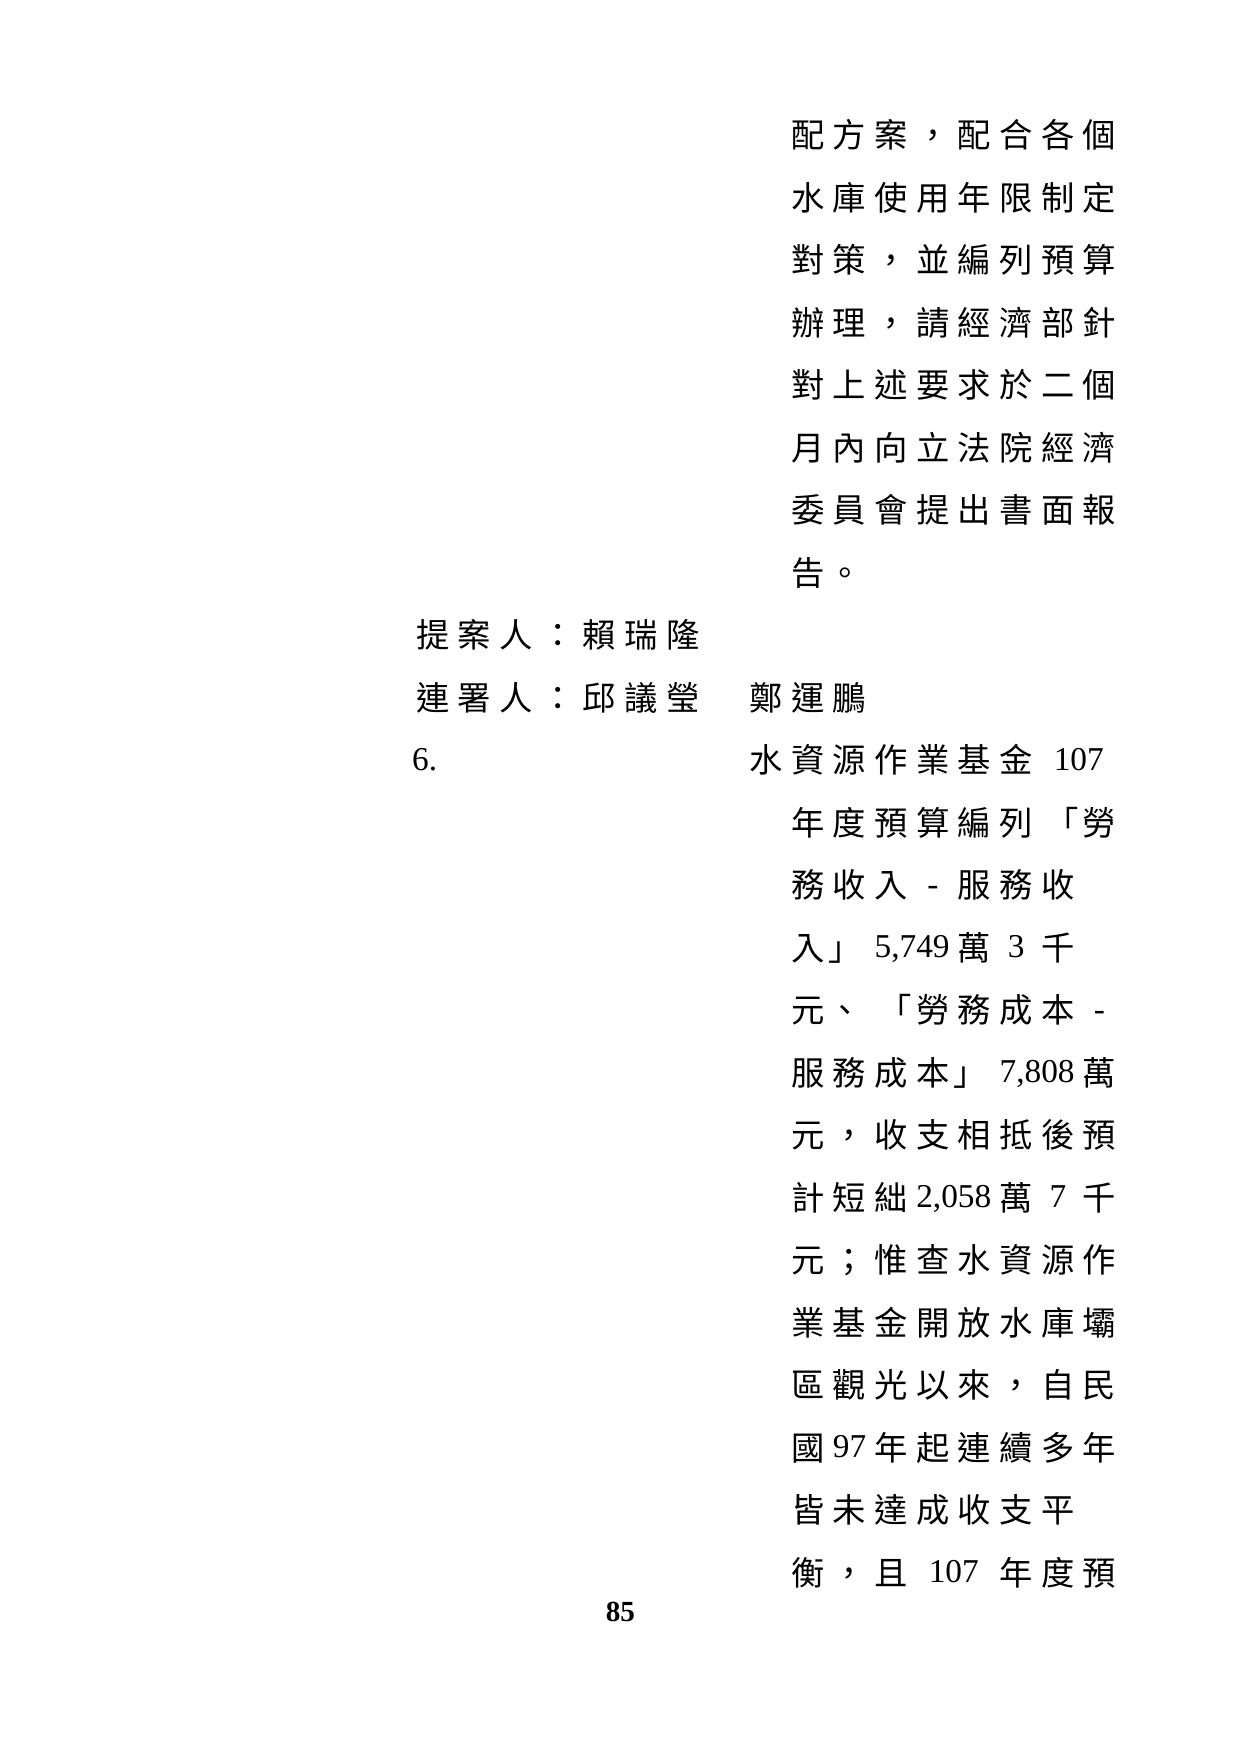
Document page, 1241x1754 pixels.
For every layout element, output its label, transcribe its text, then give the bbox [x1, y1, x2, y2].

list 水資源作業基金107年度預算編列「勞務收入-服務收入」5,749萬3千元、「勞務成本-服務成本」7,808萬元，收支相抵後預計短絀2,058萬7千元；惟查水資源作業基金開放水庫壩區觀光以來，自民國97年起連續多年皆未達成收支平衡，且107年度預 [409, 717, 1120, 1592]
text 提案人：賴瑞隆 [397, 592, 1016, 654]
list 配方案，配合各個水庫使用年限制定對策，並編列預算辦理，請經濟部針對上述要求於二個月內向立法院經濟委員會提出書面報告。 [409, 92, 1120, 592]
text 連署人：邱議瑩 鄭運鵬 [397, 654, 1016, 717]
